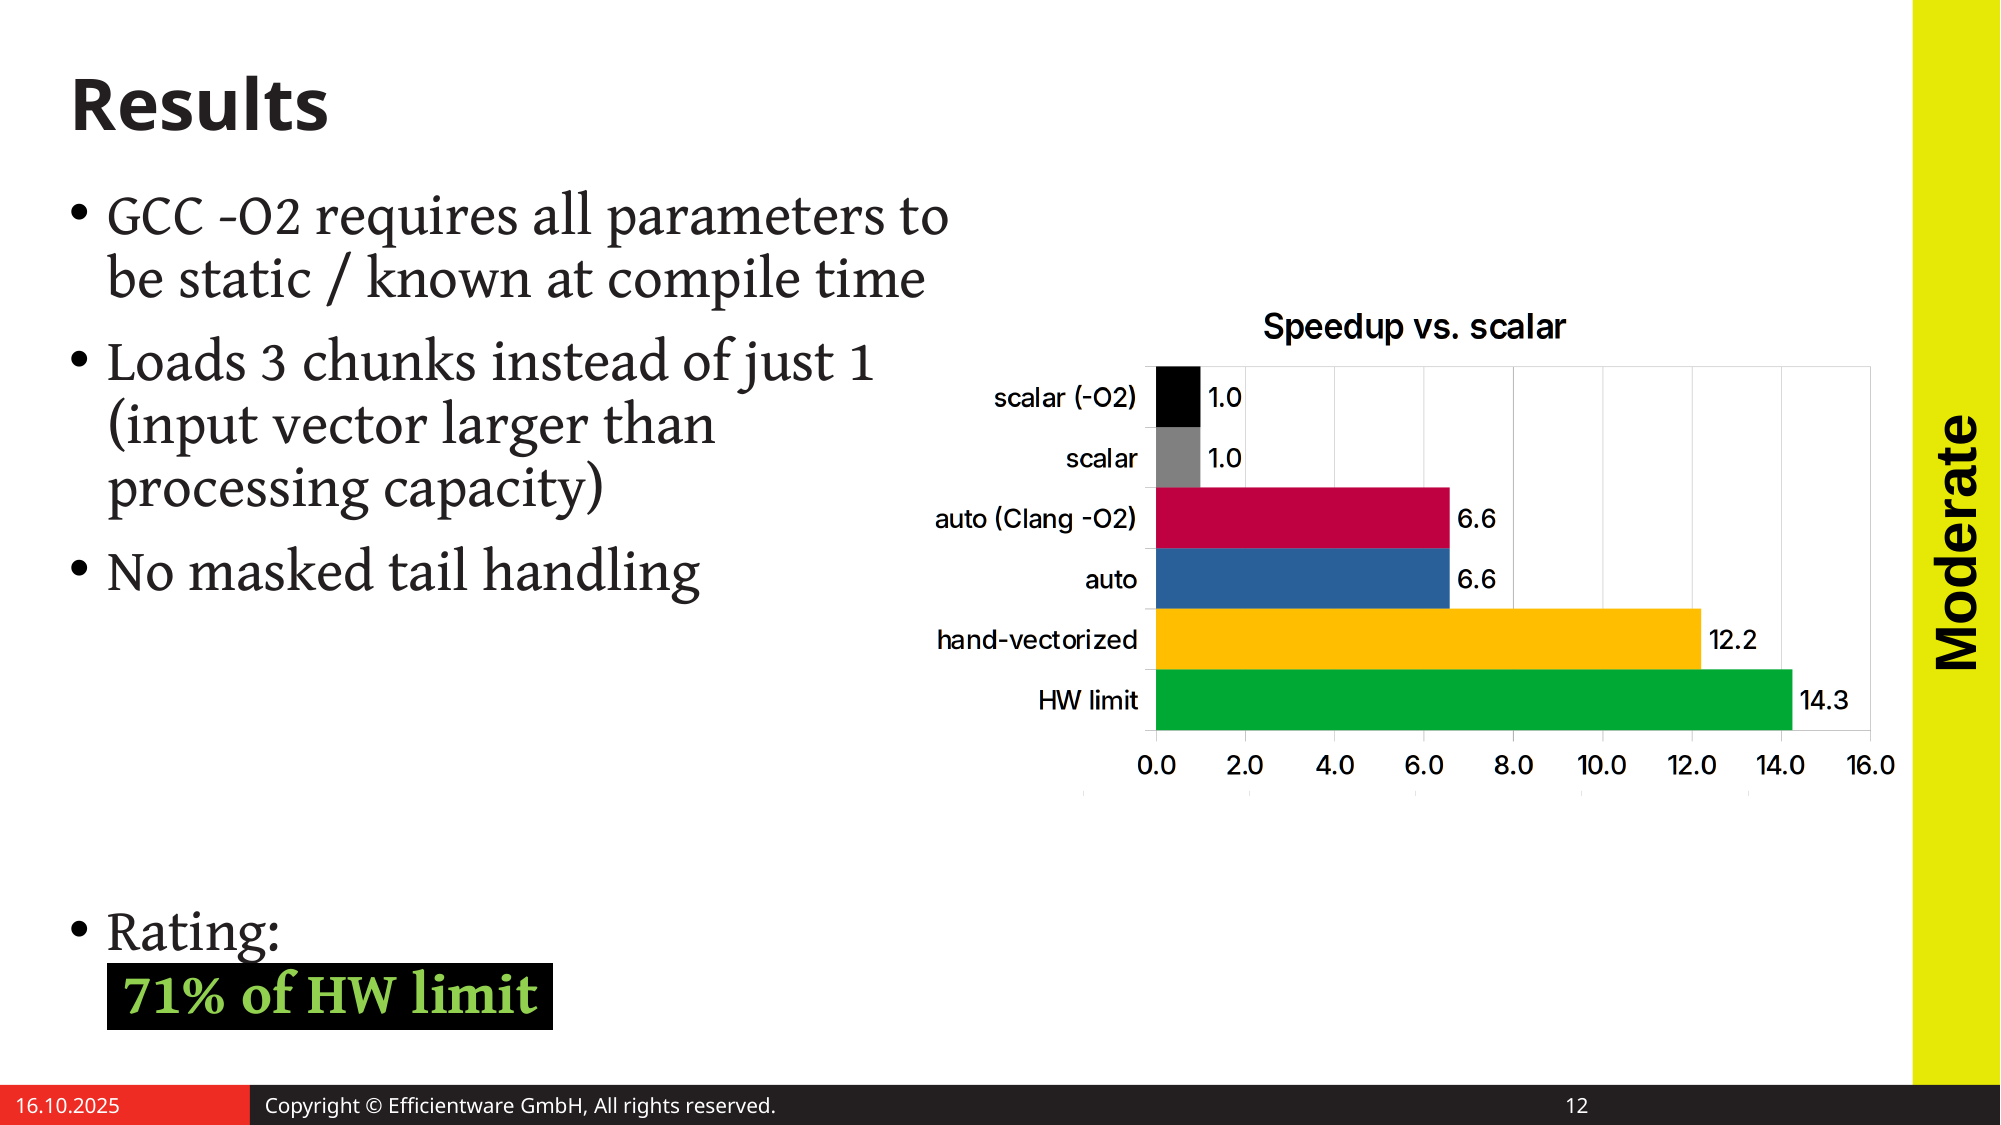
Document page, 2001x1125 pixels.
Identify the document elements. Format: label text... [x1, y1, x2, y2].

picture [983, 286, 1912, 796]
slide_number [1550, 1084, 2000, 1125]
title Results [55, 52, 1945, 156]
text_box Moderate [1912, 0, 2000, 1084]
footer Copyright © Efficientware GmbH, All rights reserved. [249, 1084, 1550, 1125]
list GCC -O2 requires all parameters to be static / known at compile time Loads 3 chunks instead of just 1 (input vector larger than processing capacity) No masked tail handling Rating: 71% of HW limit [55, 176, 983, 1063]
slide_number 16.10.2025 [0, 1084, 249, 1125]
